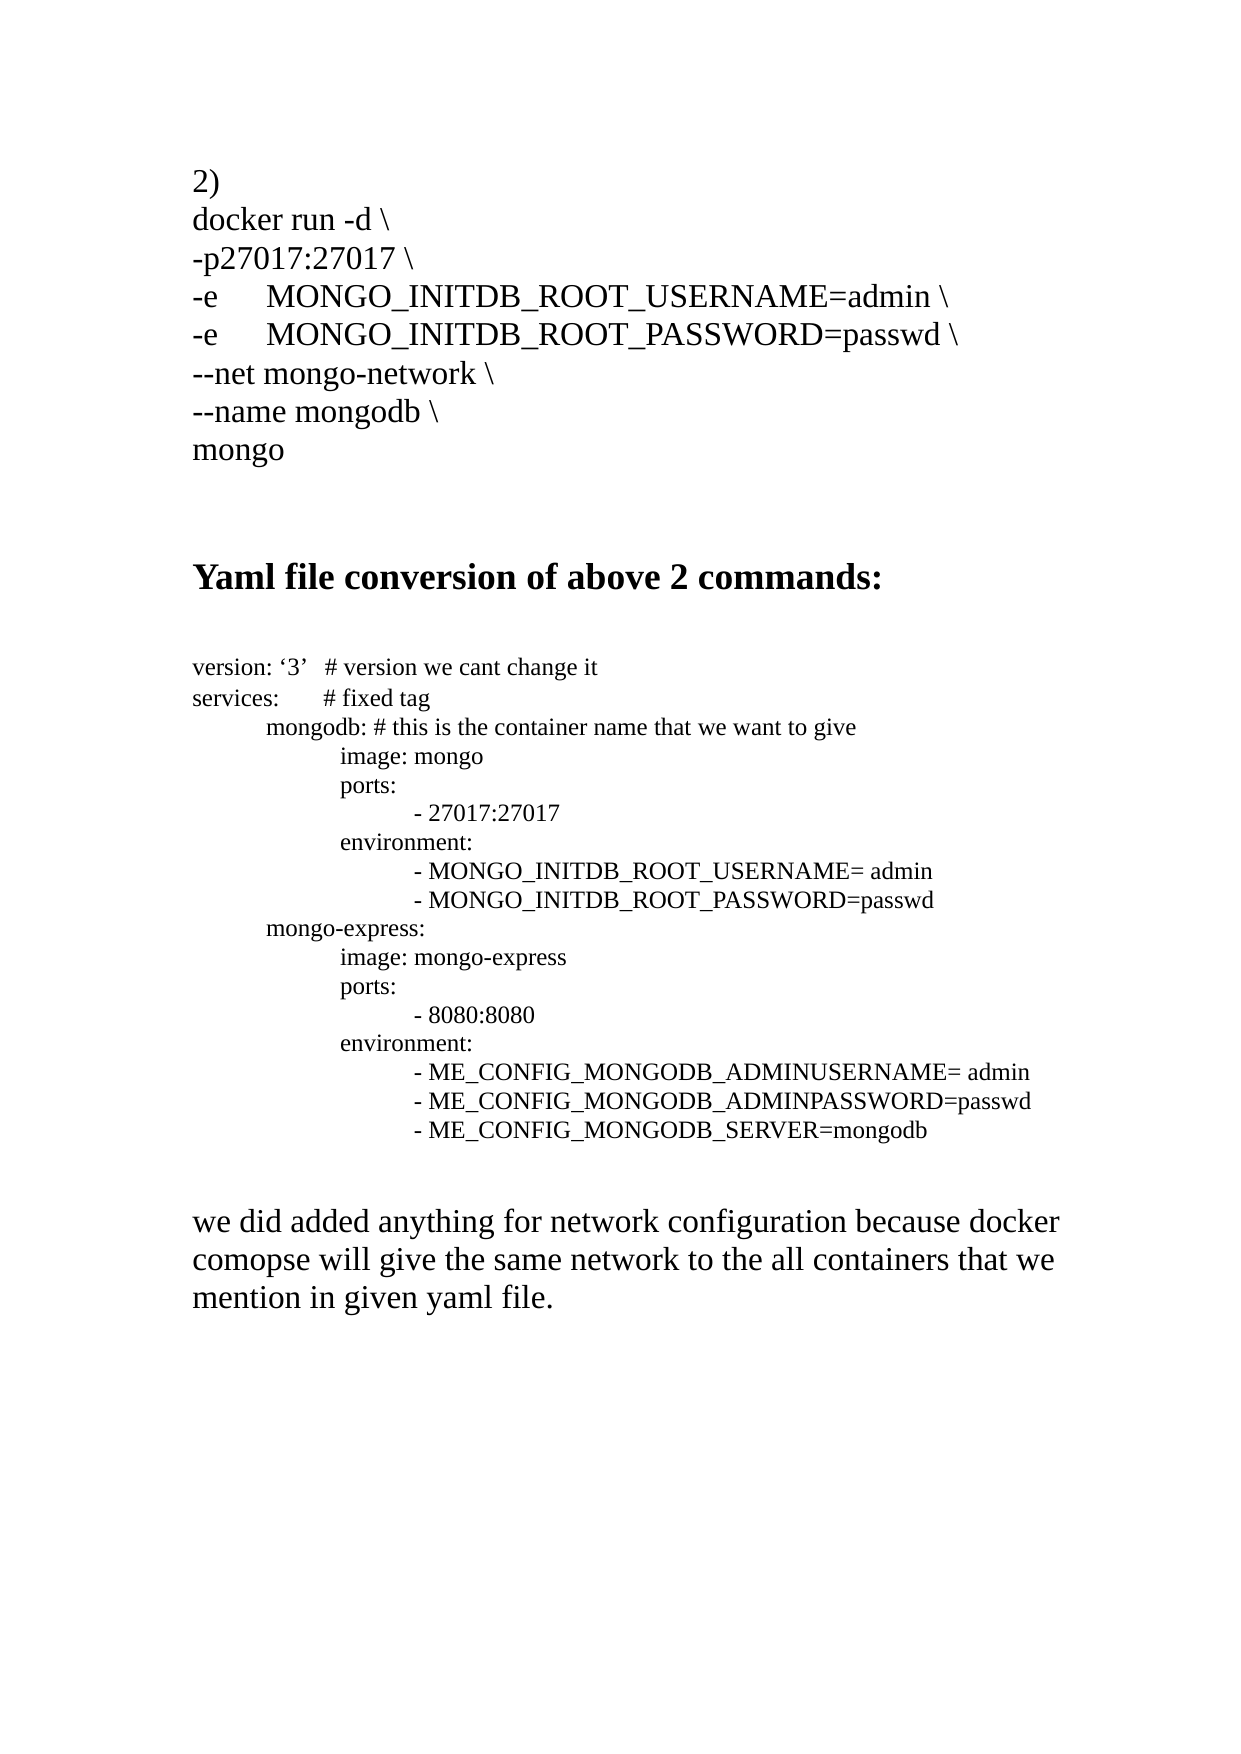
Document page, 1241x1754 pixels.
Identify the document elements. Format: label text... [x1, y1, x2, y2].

text - 8080:8080 [118, 1000, 1122, 1028]
text version: ‘3’ # version we cant change it [118, 640, 1122, 683]
text we did added anything for network configuration because docker comopse will give the same network to the all containers that we mention in given yaml file. [118, 1201, 1122, 1316]
text - 27017:27017 [118, 798, 1122, 827]
text -p27017:27017 \ [118, 238, 1122, 276]
text 2) [118, 161, 1122, 199]
text -e MONGO_INITDB_ROOT_PASSWORD=passwd \ [118, 314, 1122, 353]
text mongodb: # this is the container name that we want to give [118, 712, 1122, 741]
text --net mongo-network \ [118, 353, 1122, 391]
text image: mongo [118, 741, 1122, 770]
text -e MONGO_INITDB_ROOT_USERNAME=admin \ [118, 276, 1122, 314]
text environment: [118, 827, 1122, 856]
text Yaml file conversion of above 2 commands: [118, 554, 1122, 597]
text ports: [118, 770, 1122, 798]
text mongo [118, 429, 1122, 468]
text - MONGO_INITDB_ROOT_PASSWORD=passwd [118, 885, 1122, 913]
text mongo-express: [118, 913, 1122, 942]
text docker run -d \ [118, 199, 1122, 238]
text - ME_CONFIG_MONGODB_SERVER=mongodb [118, 1115, 1122, 1143]
text --name mongodb \ [118, 391, 1122, 429]
text - ME_CONFIG_MONGODB_ADMINPASSWORD=passwd [118, 1086, 1122, 1115]
text image: mongo-express [118, 942, 1122, 971]
text ports: [118, 971, 1122, 1000]
text - ME_CONFIG_MONGODB_ADMINUSERNAME= admin [118, 1057, 1122, 1086]
text services: # fixed tag [118, 683, 1122, 712]
text - MONGO_INITDB_ROOT_USERNAME= admin [118, 856, 1122, 885]
text environment: [118, 1028, 1122, 1057]
